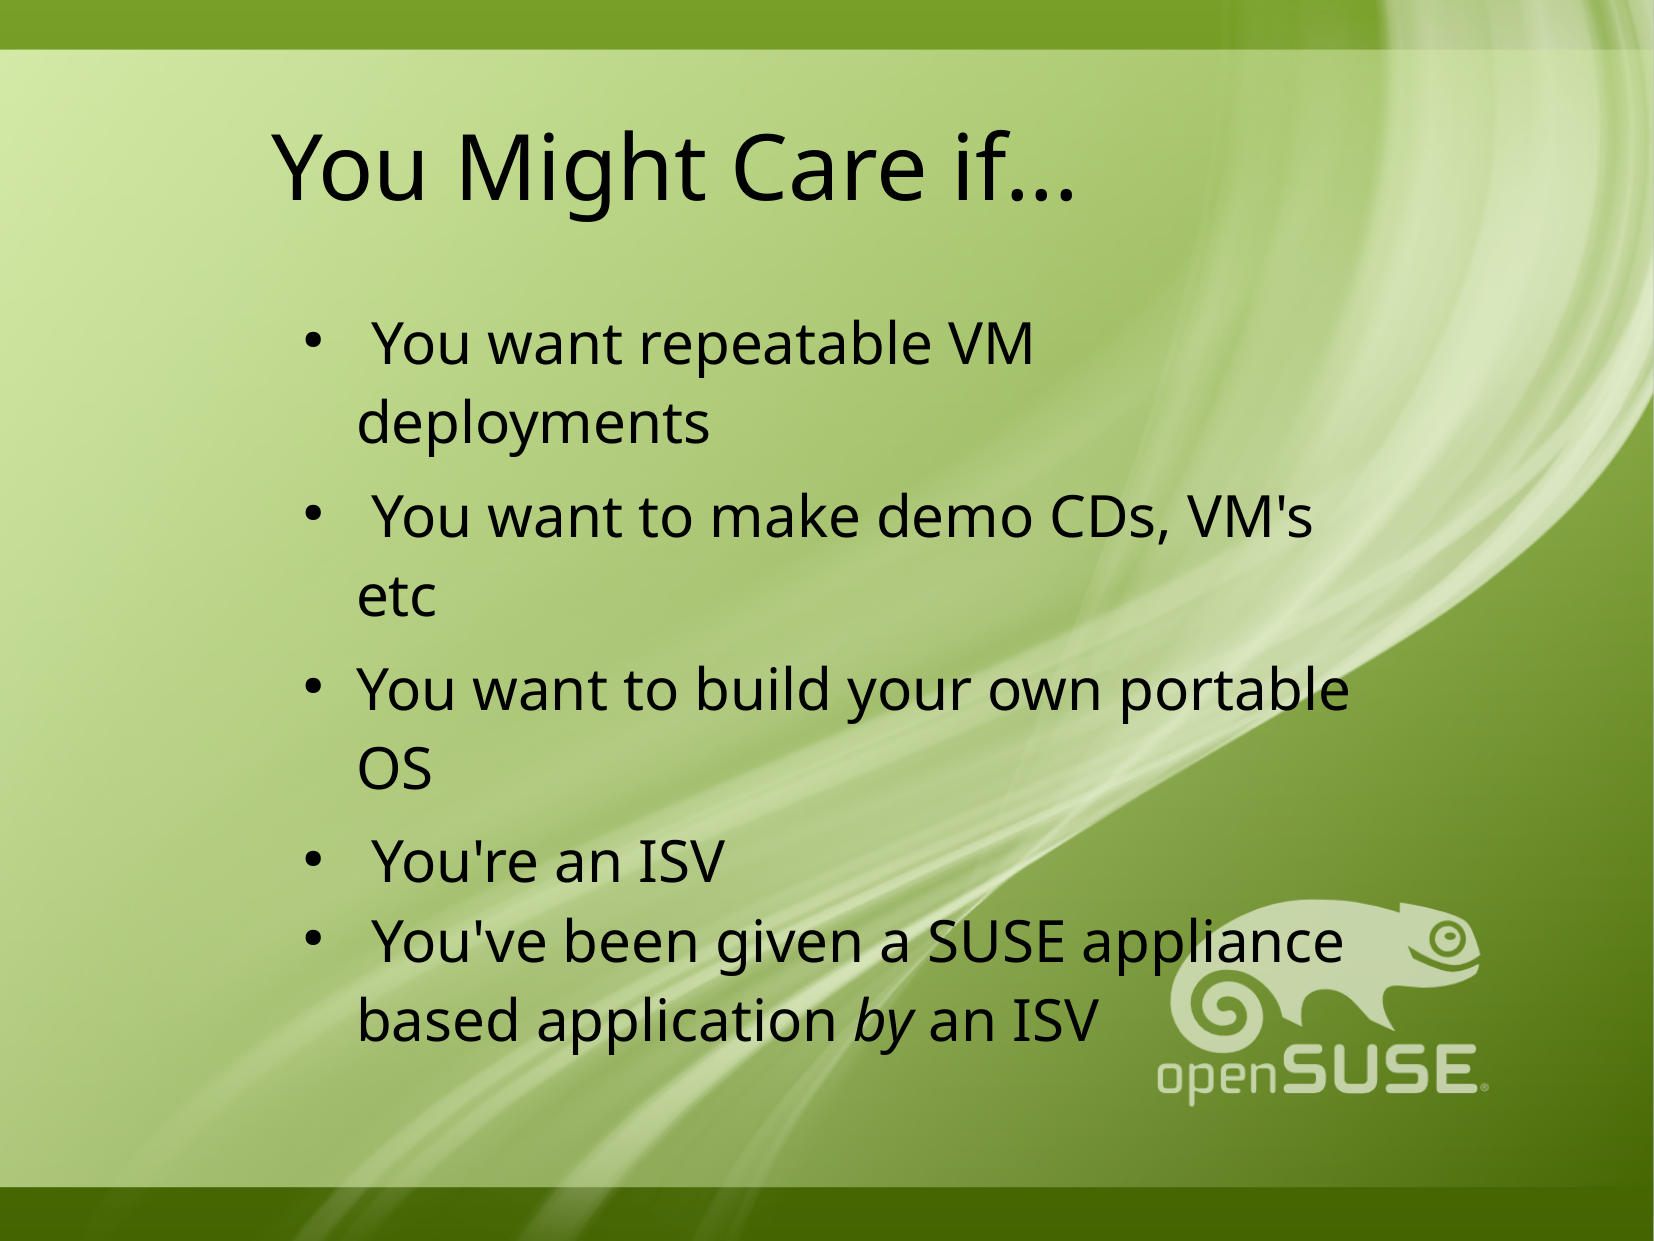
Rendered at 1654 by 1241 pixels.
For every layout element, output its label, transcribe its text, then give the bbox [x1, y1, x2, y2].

list You want repeatable VM deployments You want to make demo CDs, VM's etc You want to build your own portable OS You're an ISV You've been given a SUSE appliance based application by an ISV [270, 294, 1418, 1097]
title You Might Care if... [271, 67, 1553, 263]
picture [0, 0, 1654, 1241]
